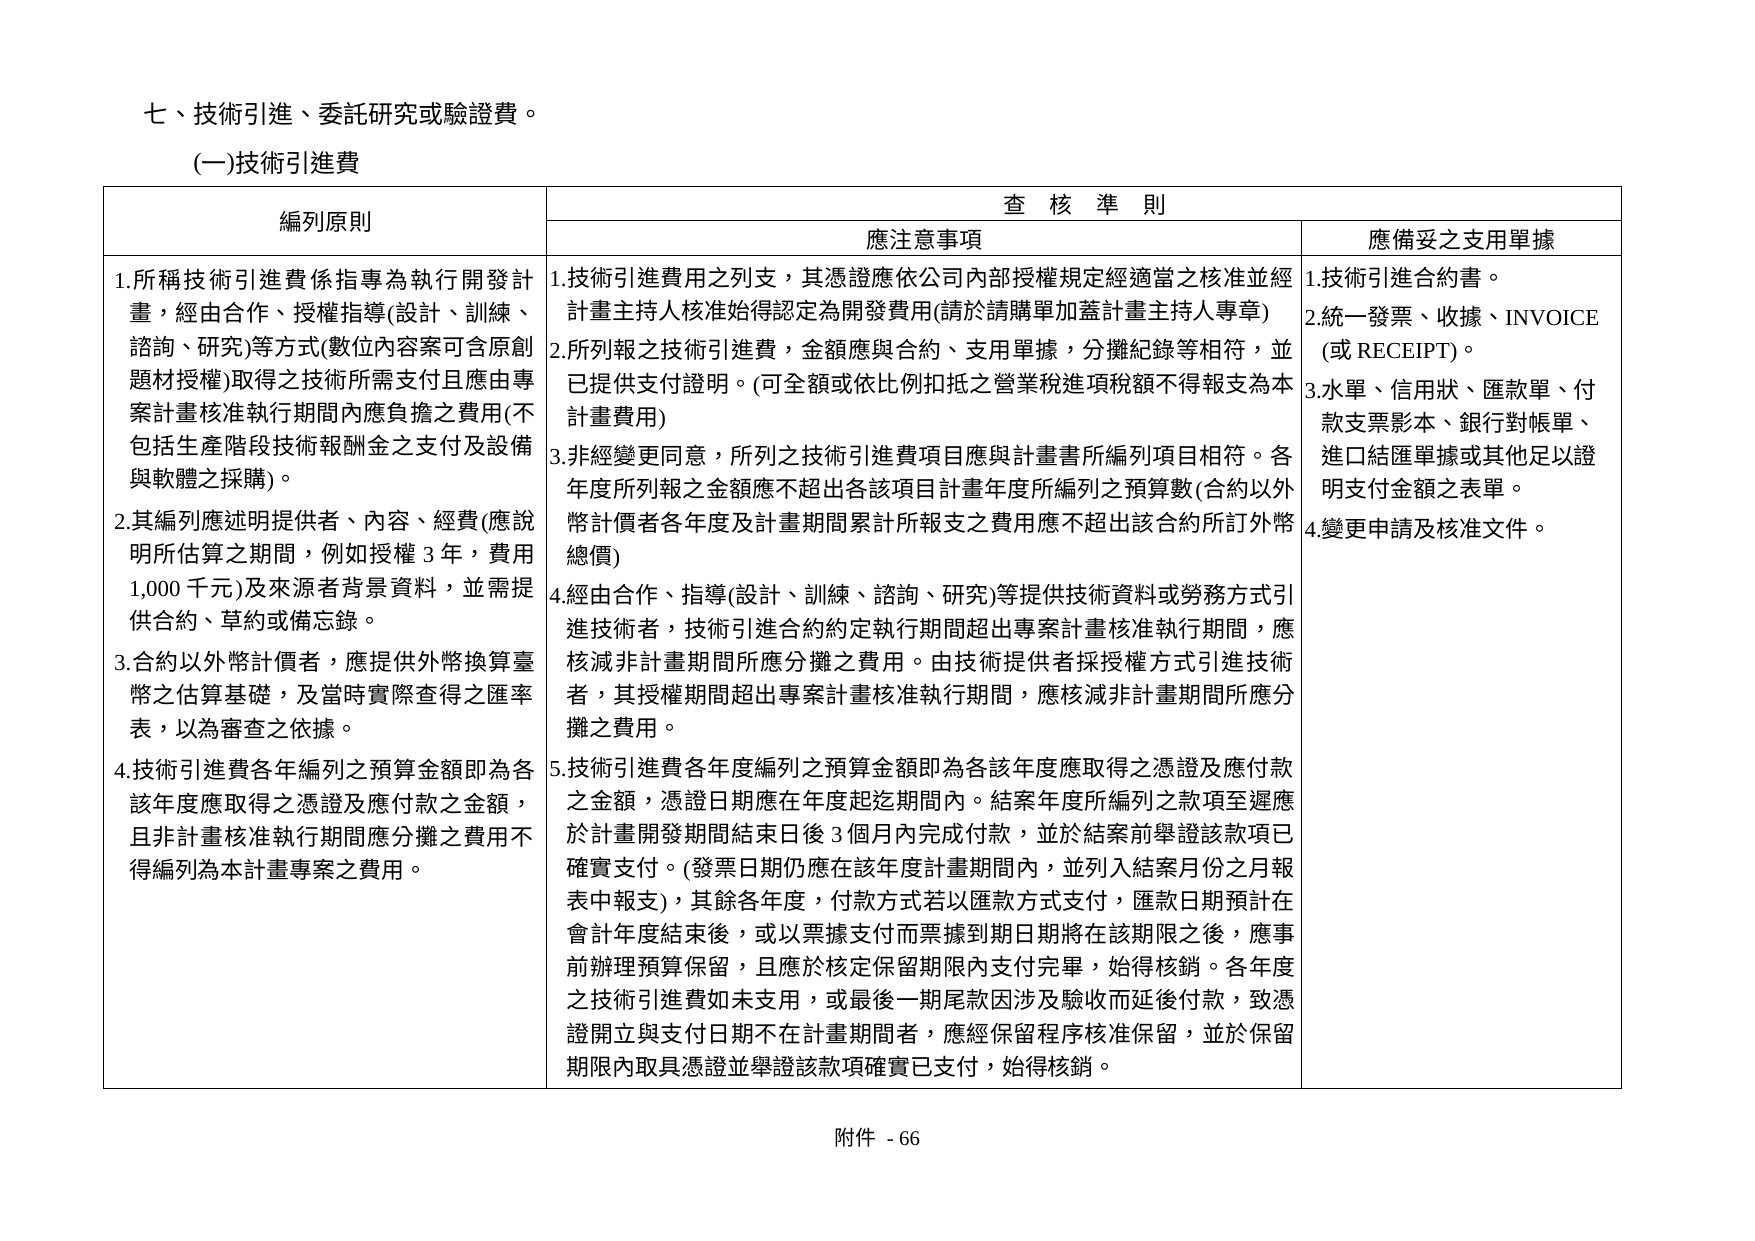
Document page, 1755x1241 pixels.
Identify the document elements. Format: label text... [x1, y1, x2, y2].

table_cell 應注意事項 [547, 221, 1301, 255]
table_cell 1.所稱技術引進費係指專為執行開發計畫，經由合作、授權指導(設計、訓練、諮詢、研究)等方式(數位內容案可含原創題材授權)取得之技術所需支付且應由專案計畫核准執行期間內應負擔之費用(不包括生產階段技術報酬金之支付及設備與軟體之採購)。 2.其編列應述明提供者、內容、經費(應說明所估算之期間，例如授權3年，費用1,000千元)及來源者背景資料，並需提供合約、草約或備忘錄。 3.合約以外幣計價者，應提供外幣換算臺幣之估算基礎，及當時實際查得之匯率表，以為審查之依據。 4.技術引進費各年編列之預算金額即為各該年度應取得之憑證及應付款之金額，且非計畫核准執行期間應分攤之費用不得編列為本計畫專案之費用。 [104, 256, 546, 1088]
text (一)技術引進費 [143, 144, 1636, 180]
text 七、技術引進、委託研究或驗證費。 [143, 95, 1636, 131]
table_header 查 核 準 則 [547, 187, 1621, 220]
table_cell 應備妥之支用單據 [1302, 221, 1621, 255]
table_header 編列原則 [104, 187, 546, 255]
table_cell 1.技術引進合約書。 2.統一發票、收據、INVOICE (或RECEIPT)。 3.水單、信用狀、匯款單、付款支票影本、銀行對帳單、進口結匯單據或其他足以證明支付金額之表單。 4.變更申請及核准文件。 [1302, 256, 1621, 1088]
table_cell 1.技術引進費用之列支，其憑證應依公司內部授權規定經適當之核准並經計畫主持人核准始得認定為開發費用(請於請購單加蓋計畫主持人專章) 2.所列報之技術引進費，金額應與合約、支用單據，分攤紀錄等相符，並已提供支付證明。(可全額或依比例扣抵之營業稅進項稅額不得報支為本計畫費用) 3.非經變更同意，所列之技術引進費項目應與計畫書所編列項目相符。各年度所列報之金額應不超出各該項目計畫年度所編列之預算數(合約以外幣計價者各年度及計畫期間累計所報支之費用應不超出該合約所訂外幣總價) 4.經由合作、指導(設計、訓練、諮詢、研究)等提供技術資料或勞務方式引進技術者，技術引進合約約定執行期間超出專案計畫核准執行期間，應核減非計畫期間所應分攤之費用。由技術提供者採授權方式引進技術者，其授權期間超出專案計畫核准執行期間，應核減非計畫期間所應分攤之費用。 5.技術引進費各年度編列之預算金額即為各該年度應取得之憑證及應付款之金額，憑證日期應在年度起迄期間內。結案年度所編列之款項至遲應於計畫開發期間結束日後3個月內完成付款，並於結案前舉證該款項已確實支付。(發票日期仍應在該年度計畫期間內，並列入結案月份之月報表中報支)，其餘各年度，付款方式若以匯款方式支付，匯款日期預計在會計年度結束後，或以票據支付而票據到期日期將在該期限之後，應事前辦理預算保留，且應於核定保留期限內支付完畢，始得核銷。各年度之技術引進費如未支用，或最後一期尾款因涉及驗收而延後付款，致憑證開立與支付日期不在計畫期間者，應經保留程序核准保留，並於保留期限內取具憑證並舉證該款項確實已支付，始得核銷。 [547, 256, 1301, 1088]
